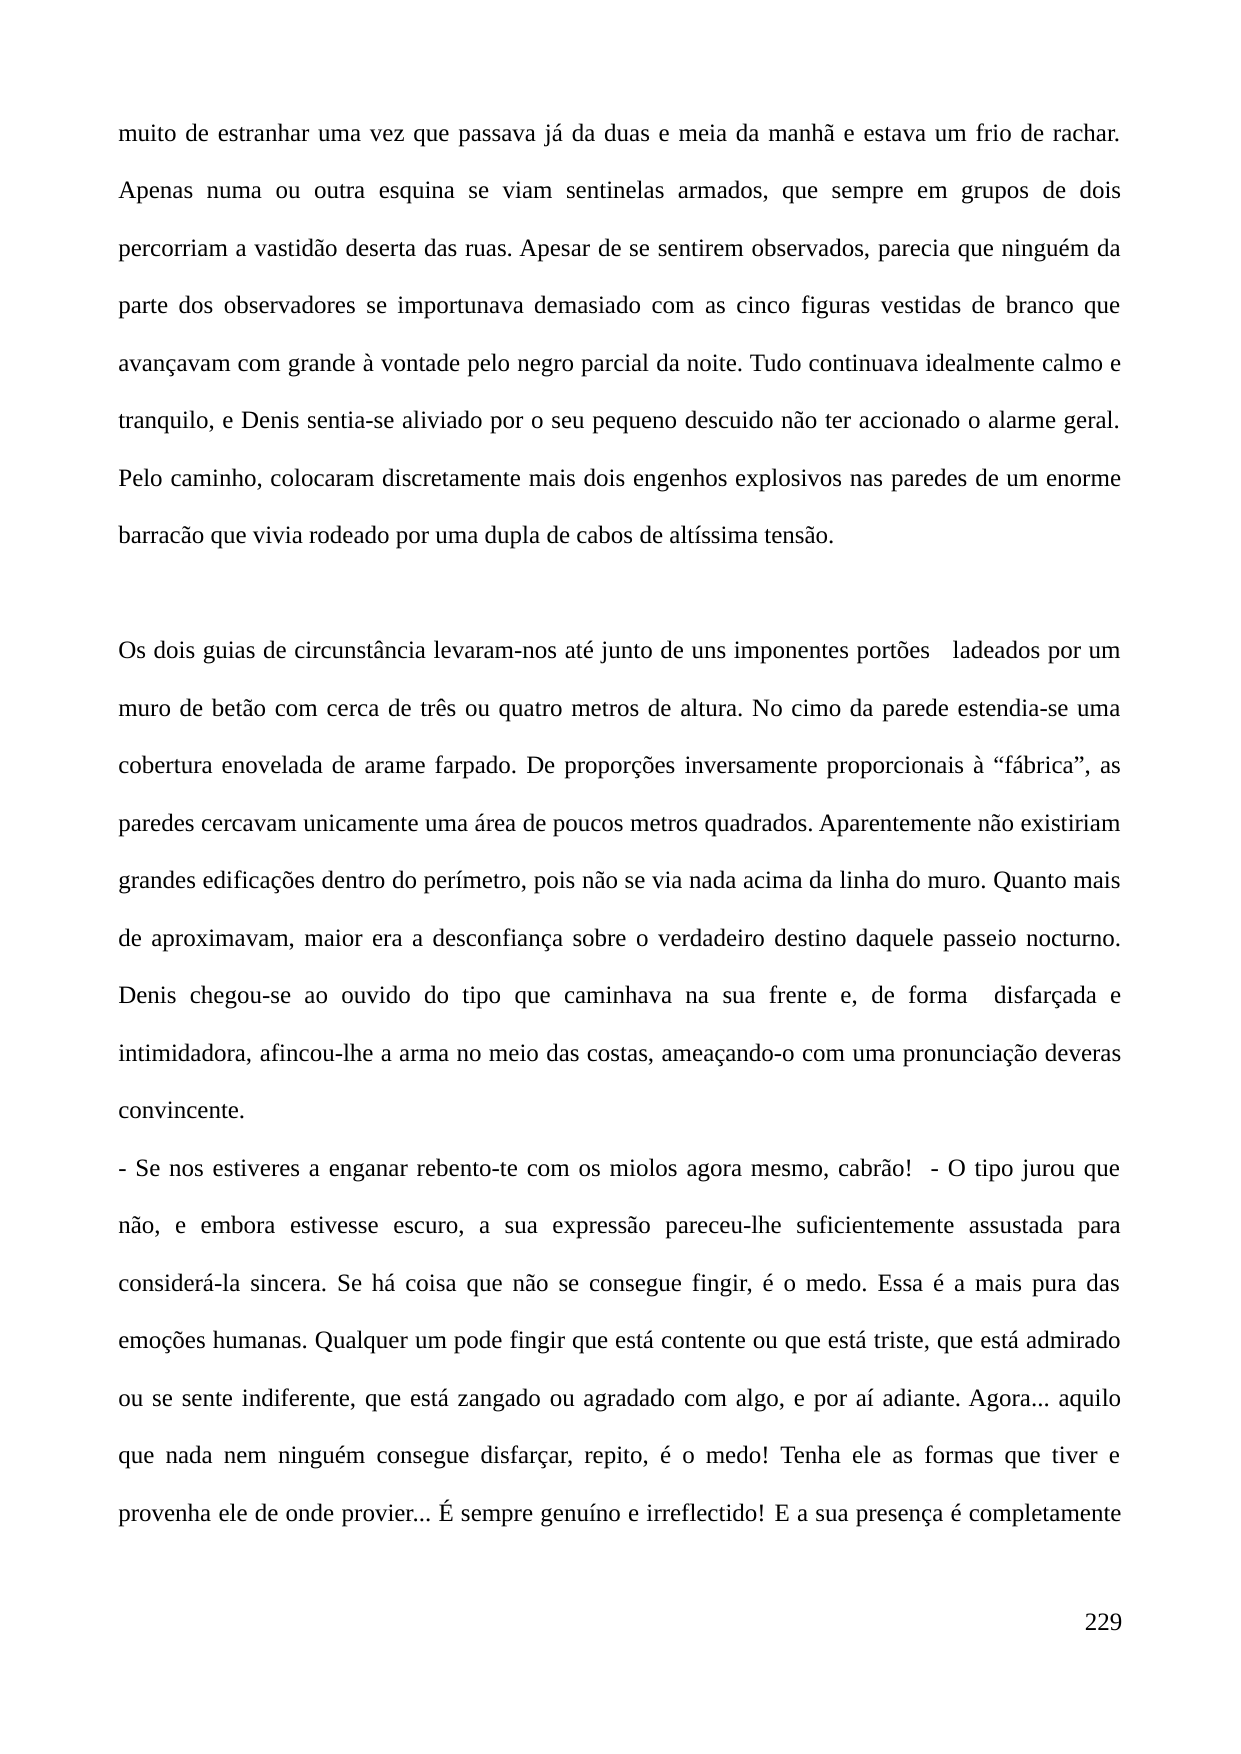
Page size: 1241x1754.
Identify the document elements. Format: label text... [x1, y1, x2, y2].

text - Se nos estiveres a enganar rebento-te com os miolos agora mesmo, cabrão! - O tipo jurou que não, e embora estivesse escuro, a sua expressão pareceu-lhe suficientemente assustada para considerá-la sincera. Se há coisa que não se consegue fingir, é o medo. Essa é a mais pura das emoções humanas. Qualquer um pode fingir que está contente ou que está triste, que está admirado ou se sente indiferente, que está zangado ou agradado com algo, e por aí adiante. Agora... aquilo que nada nem ninguém consegue disfarçar, repito, é o medo! Tenha ele as formas que tiver e provenha ele de onde provier... É sempre genuíno e irreflectido! E a sua presença é completamente [118, 1153, 1122, 1527]
text muito de estranhar uma vez que passava já da duas e meia da manhã e estava um frio de rachar. Apenas numa ou outra esquina se viam sentinelas armados, que sempre em grupos de dois percorriam a vastidão deserta das ruas. Apesar de se sentirem observados, parecia que ninguém da parte dos observadores se importunava demasiado com as cinco figuras vestidas de branco que avançavam com grande à vontade pelo negro parcial da noite. Tudo continuava idealmente calmo e tranquilo, e Denis sentia-se aliviado por o seu pequeno descuido não ter accionado o alarme geral. Pelo caminho, colocaram discretamente mais dois engenhos explosivos nas paredes de um enorme barracão que vivia rodeado por uma dupla de cabos de altíssima tensão. [118, 118, 1122, 549]
text Os dois guias de circunstância levaram-nos até junto de uns imponentes portões ladeados por um muro de betão com cerca de três ou quatro metros de altura. No cimo da parede estendia-se uma cobertura enovelada de arame farpado. De proporções inversamente proporcionais à “fábrica”, as paredes cercavam unicamente uma área de poucos metros quadrados. Aparentemente não existiriam grandes edificações dentro do perímetro, pois não se via nada acima da linha do muro. Quanto mais de aproximavam, maior era a desconfiança sobre o verdadeiro destino daquele passeio nocturno. Denis chegou-se ao ouvido do tipo que caminhava na sua frente e, de forma disfarçada e intimidadora, afincou-lhe a arma no meio das costas, ameaçando-o com uma pronunciação deveras convincente. [118, 636, 1122, 1124]
